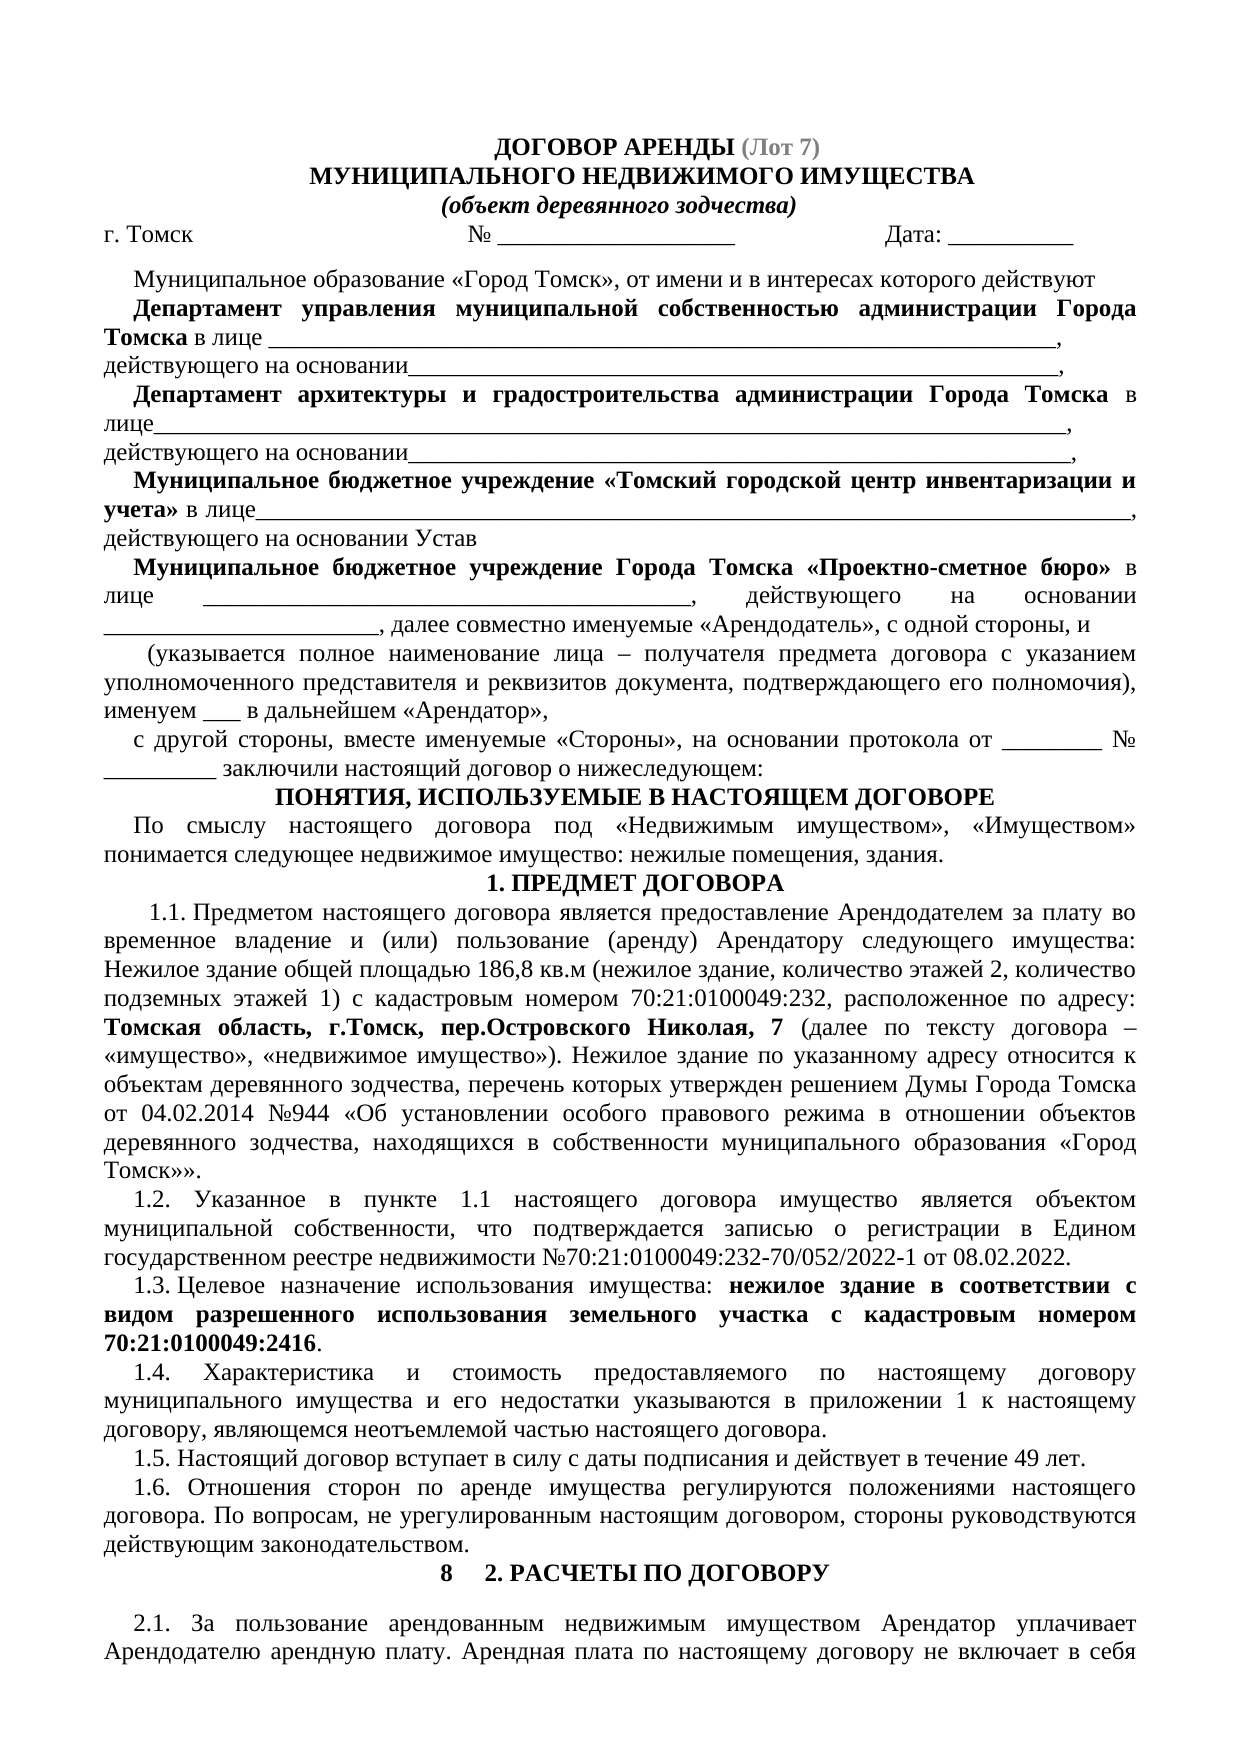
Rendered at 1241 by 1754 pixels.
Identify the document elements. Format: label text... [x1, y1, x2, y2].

text ПОНЯТИЯ, ИСПОЛЬЗУЕМЫЕ В НАСТОЯЩЕМ ДОГОВОРЕ [103, 782, 1137, 811]
text ДОГОВОР АРЕНДЫ (Лот 7) [103, 132, 1137, 161]
text (указывается полное наименование лица – получателя предмета договора с указанием уполномоченного представителя и реквизитов документа, подтверждающего его полномочия), именуем ___ в дальнейшем «Арендатор», [103, 638, 1137, 724]
text 1.2. Указанное в пункте 1.1 настоящего договора имущество является объектом муниципальной собственности, что подтверждается записью о регистрации в Едином государственном реестре недвижимости №70:21:0100049:232-70/052/2022-1 от 08.02.2022. [103, 1184, 1137, 1271]
text 1. ПРЕДМЕТ ДОГОВОРА [103, 868, 1137, 897]
text Муниципальное образование «Город Томск», от имени и в интересах которого действуют [103, 264, 1137, 293]
text с другой стороны, вместе именуемые «Стороны», на основании протокола от ________ № _________ заключили настоящий договор о нижеследующем: [103, 724, 1137, 782]
text 1.3. Целевое назначение использования имущества: нежилое здание в соответствии с видом разрешенного использования земельного участка с кадастровым номером 70:21:0100049:2416. [103, 1271, 1137, 1357]
list 2. РАСЧЕТЫ ПО ДОГОВОРУ [103, 1558, 1137, 1587]
text (объект деревянного зодчества) [103, 190, 1137, 219]
text Муниципальное бюджетное учреждение Города Томска «Проектно-сметное бюро» в лице _______________________________________, действующего на основании ______________________, далее совместно именуемые «Арендодатель», с одной стороны, и [103, 552, 1137, 638]
text Муниципальное бюджетное учреждение «Томский городской центр инвентаризации и учета» в лице______________________________________________________________________, действующего на основании Устав [103, 466, 1137, 552]
text г. Томск № ___________________ Дата: __________ [103, 219, 1137, 247]
text 1.5. Настоящий договор вступает в силу с даты подписания и действует в течение 49 лет. [103, 1443, 1137, 1472]
text 2.1. За пользование арендованным недвижимым имуществом Арендатор уплачивает Арендодателю арендную плату. Арендная плата по настоящему договору не включает в себя [103, 1608, 1137, 1665]
text Департамент архитектуры и градостроительства администрации Города Томска в лице_________________________________________________________________________, действующего на основании_____________________________________________________, [103, 379, 1137, 466]
text 1.1. Предметом настоящего договора является предоставление Арендодателем за плату во временное владение и (или) пользование (аренду) Арендатору следующего имущества: Нежилое здание общей площадью 186,8 кв.м (нежилое здание, количество этажей 2, количество подземных этажей 1) с кадастровым номером 70:21:0100049:232, расположенное по адресу: Томская область, г.Томск, пер.Островского Николая, 7 (далее по тексту договора – «имущество», «недвижимое имущество»). Нежилое здание по указанному адресу относится к объектам деревянного зодчества, перечень которых утвержден решением Думы Города Томска от 04.02.2014 №944 «Об установлении особого правового режима в отношении объектов деревянного зодчества, находящихся в собственности муниципального образования «Город Томск»». [103, 897, 1137, 1184]
text По смыслу настоящего договора под «Недвижимым имуществом», «Имуществом» понимается следующее недвижимое имущество: нежилые помещения, здания. [103, 811, 1137, 868]
text 1.4. Характеристика и стоимость предоставляемого по настоящему договору муниципального имущества и его недостатки указываются в приложении 1 к настоящему договору, являющемся неотъемлемой частью настоящего договора. [103, 1357, 1137, 1443]
text Департамент управления муниципальной собственностью администрации Города Томска в лице _______________________________________________________________, [103, 293, 1137, 351]
text действующего на основании____________________________________________________, [103, 351, 1137, 379]
text 1.6. Отношения сторон по аренде имущества регулируются положениями настоящего договора. По вопросам, не урегулированным настоящим договором, стороны руководствуются действующим законодательством. [103, 1472, 1137, 1558]
text МУНИЦИПАЛЬНОГО НЕДВИЖИМОГО ИМУЩЕСТВА [103, 161, 1137, 190]
